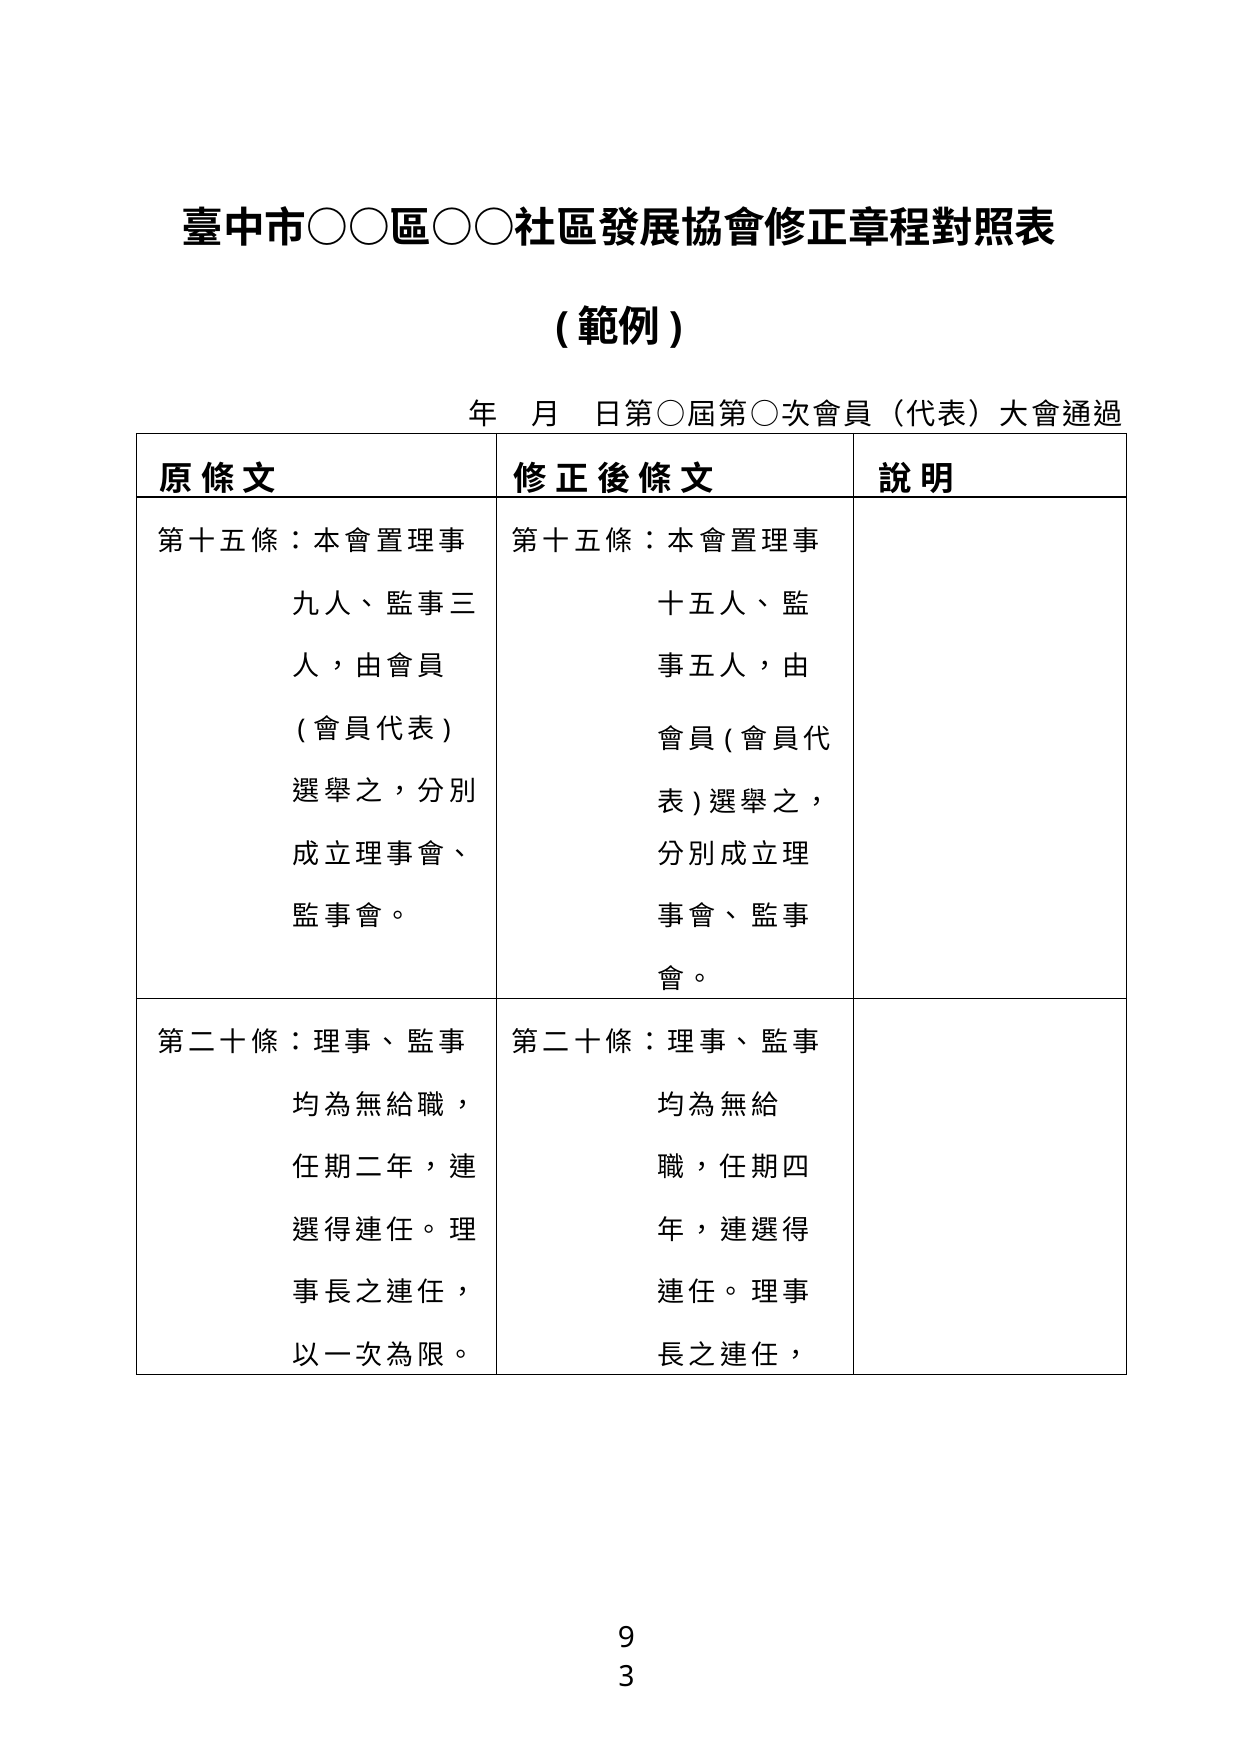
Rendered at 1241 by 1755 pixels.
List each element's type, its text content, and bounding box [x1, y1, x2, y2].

table_header 原條文 [137, 434, 496, 496]
table_cell 第二十條：理事、監事均為無給職，任期二年，連選得連任。理事長之連任，以一次為限。 [137, 999, 496, 1373]
table_header 說明 [854, 434, 1126, 496]
text 臺中市○○區○○社區發展協會修正章程對照表 [113, 183, 1124, 245]
text 年 月 日第○屆第○次會員（代表）大會通過 [113, 370, 1124, 433]
table_cell [854, 498, 1126, 997]
text (範例) [113, 245, 1124, 370]
table_cell [854, 999, 1126, 1373]
table_cell 第二十條：理事、監事均為無給職，任期四年，連選得連任。理事長之連任， [497, 999, 853, 1373]
table_cell 第十五條：本會置理事九人、監事三人，由會員(會員代表)選舉之，分別成立理事會、監事會。 [137, 498, 496, 997]
table_header 修正後條文 [497, 434, 853, 496]
table_cell 第十五條：本會置理事十五人、監事五人，由會員(會員代表)選舉之，分別成立理事會、監事會。 [497, 498, 853, 997]
